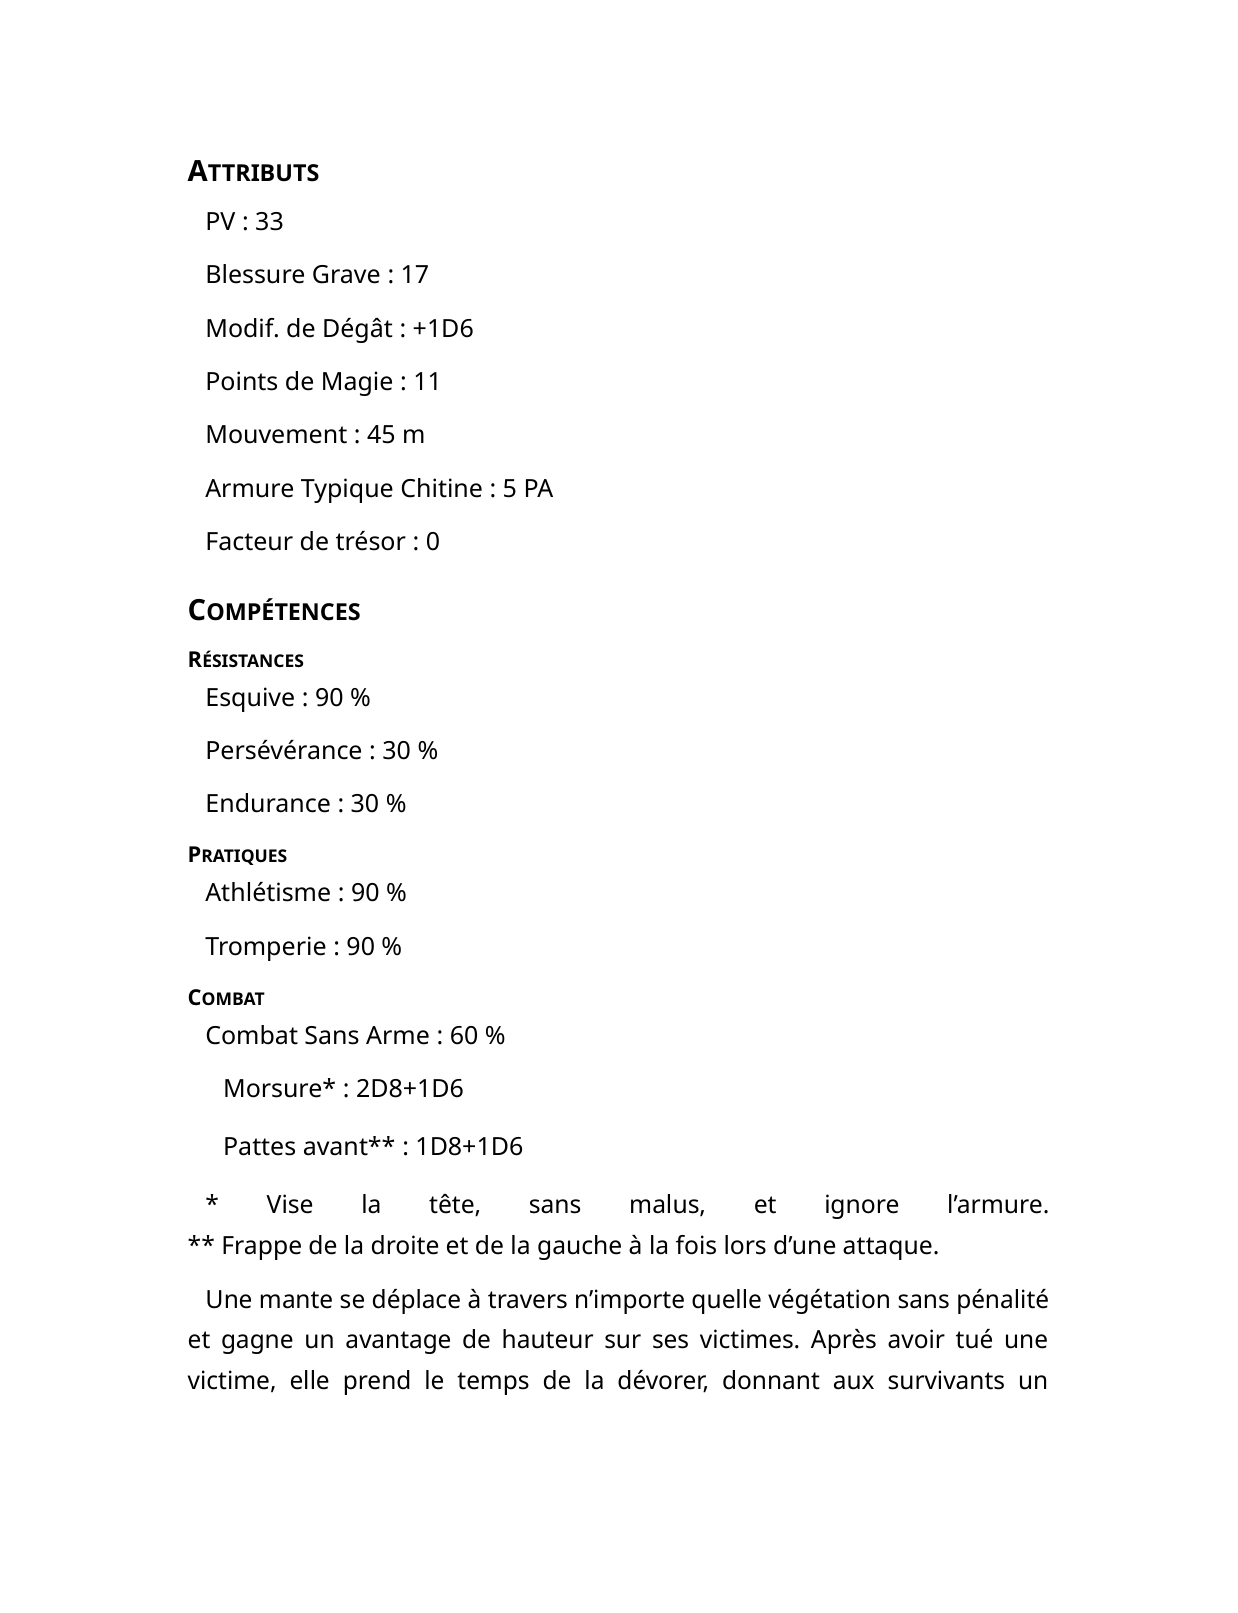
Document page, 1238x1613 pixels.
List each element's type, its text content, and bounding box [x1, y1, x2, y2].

text Mouvement : 45 m [187, 417, 1050, 451]
text Persévérance : 30 % [187, 733, 1050, 767]
text Résistances [187, 643, 1050, 673]
list Pattes avant** : 1D8+1D6 [223, 1129, 1050, 1163]
text Combat Sans Arme : 60 % [187, 1017, 1050, 1051]
text Points de Magie : 11 [187, 364, 1050, 398]
text * Vise la tête, sans malus, et ignore l’armure. ** Frappe de la droite et de la gauche à la fois lors d’une attaque. [187, 1187, 1050, 1262]
text Facteur de trésor : 0 [187, 524, 1050, 558]
text Blessure Grave : 17 [187, 257, 1050, 291]
text Une mante se déplace à travers n’importe quelle végétation sans pénalité et gagne un avantage de hauteur sur ses victimes. Après avoir tué une victime, elle prend le temps de la dévorer, donnant aux survivants un [187, 1281, 1050, 1397]
text Attributs [187, 150, 1050, 190]
text Athlétisme : 90 % [187, 875, 1050, 909]
text Esquive : 90 % [187, 679, 1050, 713]
text Compétences [187, 590, 1050, 629]
text Tromperie : 90 % [187, 928, 1050, 962]
text Combat [187, 982, 1050, 1011]
text Modif. de Dégât : +1D6 [187, 311, 1050, 344]
text Endurance : 30 % [187, 786, 1050, 820]
text Armure Typique Chitine : 5 PA [187, 471, 1050, 504]
list Morsure* : 2D8+1D6 [223, 1071, 1050, 1105]
text PV : 33 [187, 204, 1050, 238]
text Pratiques [187, 839, 1050, 869]
